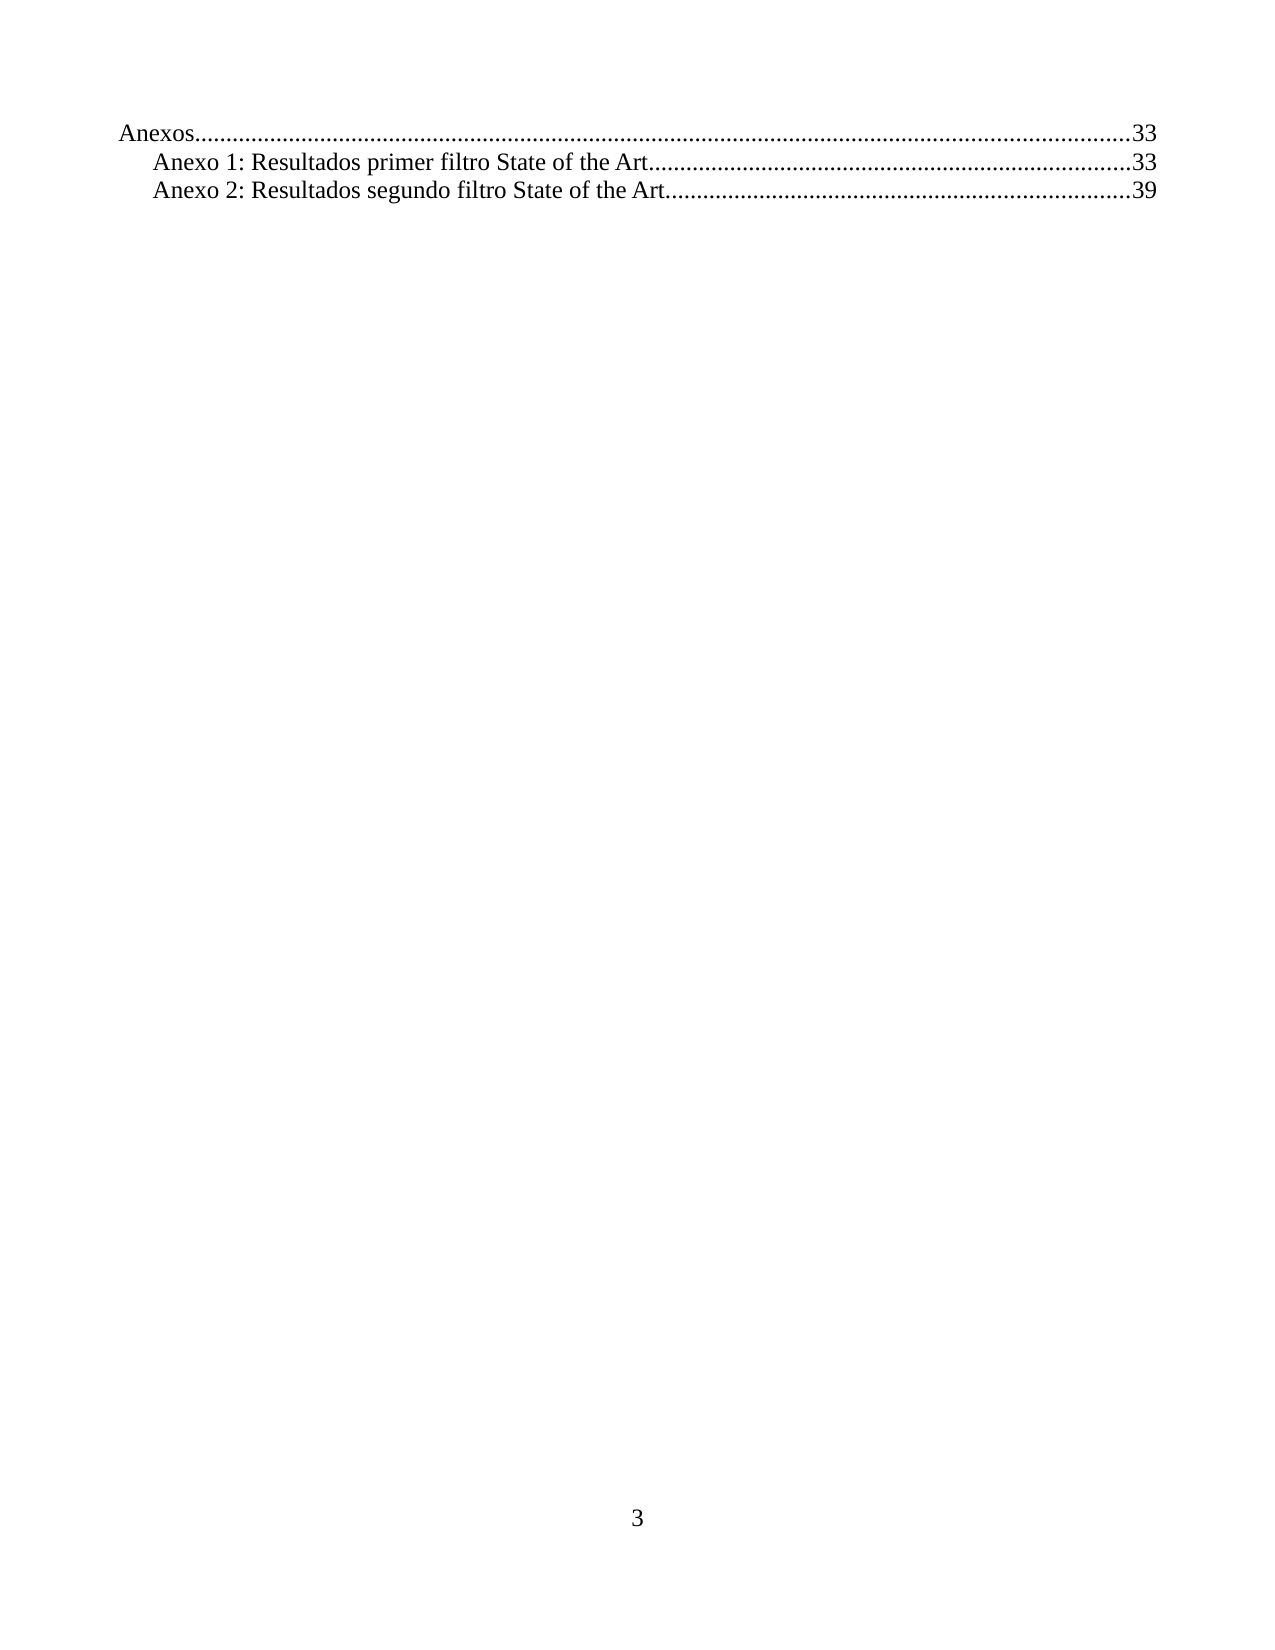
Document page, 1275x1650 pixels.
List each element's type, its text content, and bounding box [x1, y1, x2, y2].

text Anexos. 33 [118, 118, 1157, 147]
text Anexo 2: Resultados segundo filtro State of the Art. 39 [148, 176, 1157, 204]
text Anexo 1: Resultados primer filtro State of the Art. 33 [148, 147, 1157, 176]
